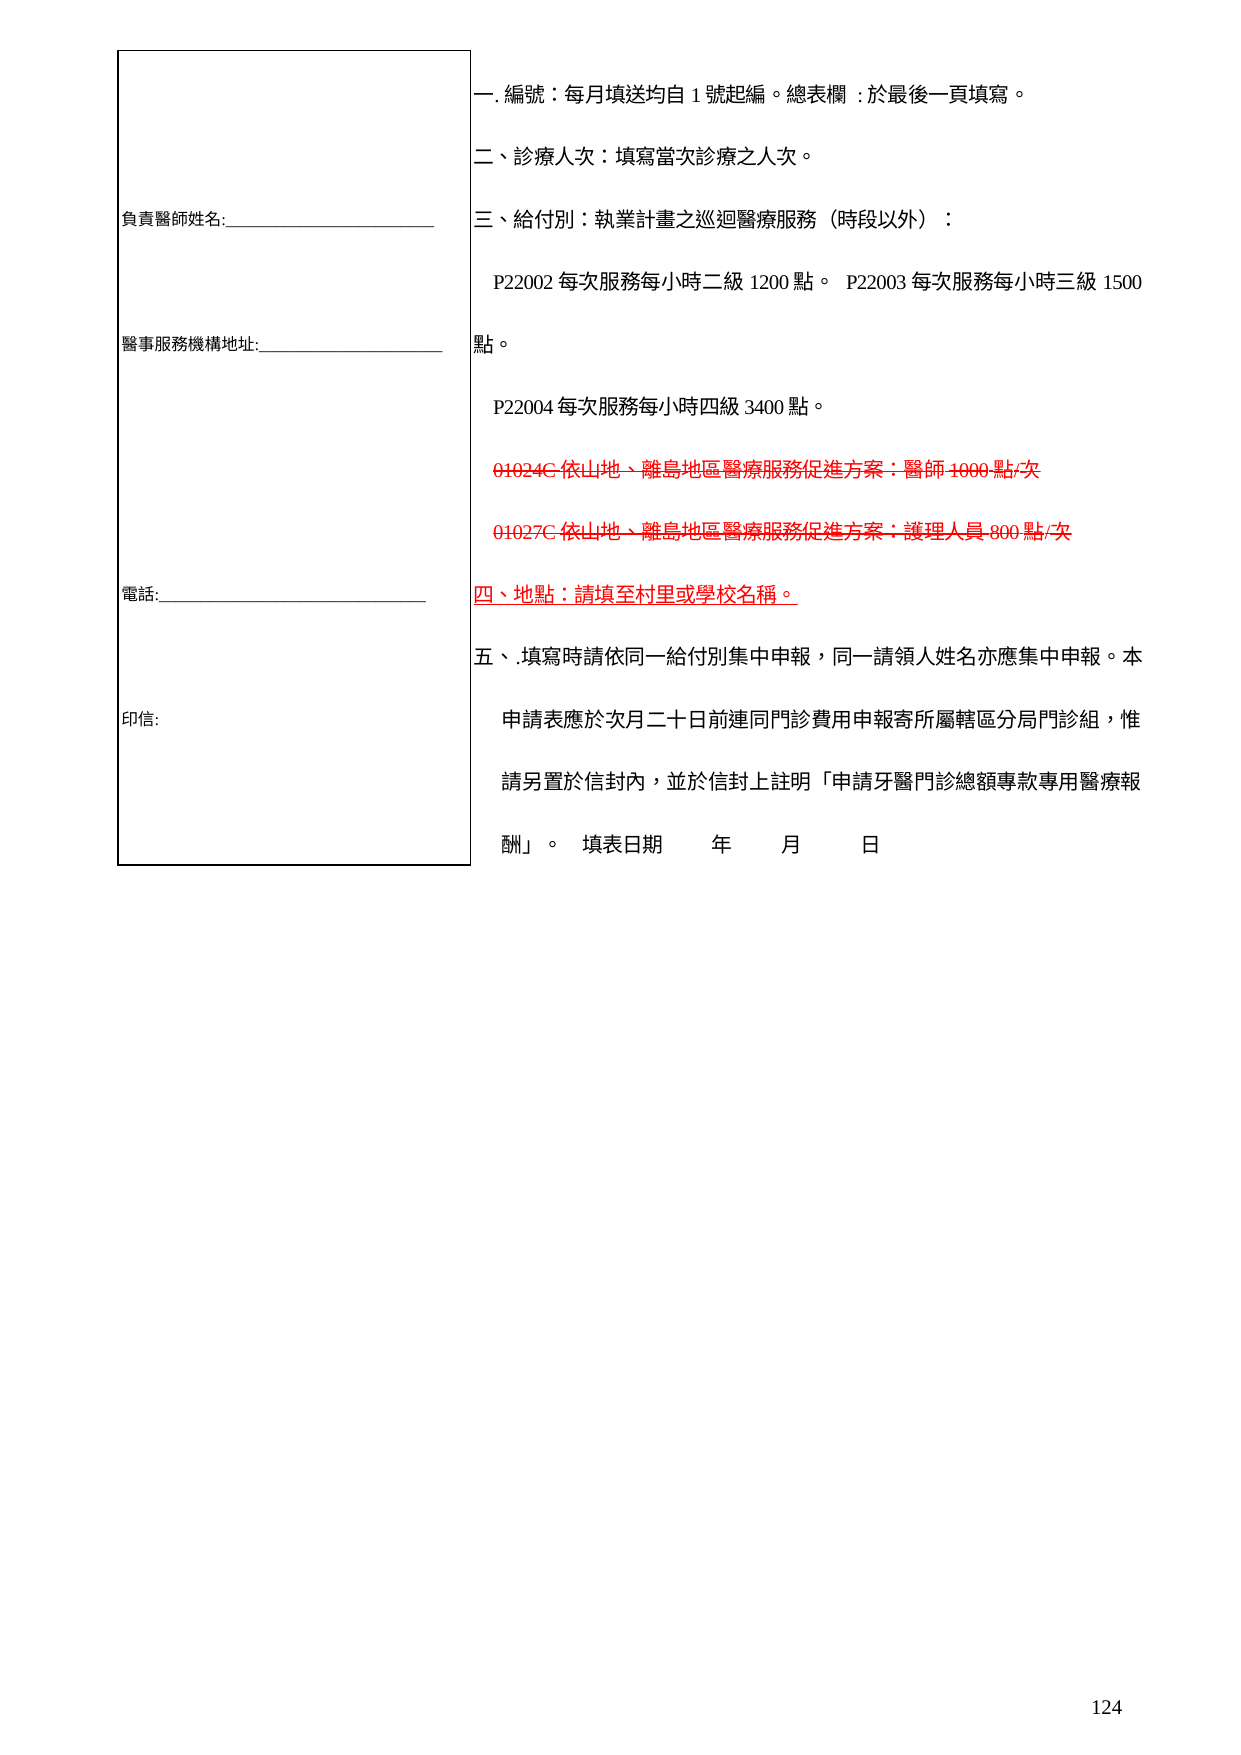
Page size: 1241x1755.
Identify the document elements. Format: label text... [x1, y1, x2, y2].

table_header 一. 編號：每月填送均自1號起編。總表欄 : 於最後一頁填寫。 二、診療人次：填寫當次診療之人次。 三、給付別：執業計畫之巡迴醫療服務（時段以外）： P22002每次服務每小時二級1200點。 P22003每次服務每小時三級1500點。 P22004每次服務每小時四級3400點。 01024C 依山地、離島地區醫療服務促進方案：醫師1000點/次 01027C 依山地、離島地區醫療服務促進方案：護理人員800點/次 四、地點：請填至村里或學校名稱。 五、.填寫時請依同一給付別集中申報，同一請領人姓名亦應集中申報。本申請表應於次月二十日前連同門診費用申報寄所屬轄區分局門診組，惟請另置於信封內，並於信封上註明「申請牙醫門診總額專款專用醫療報酬」。 填表日期 年 月 日 [471, 50, 1146, 864]
table_header 負責醫師姓名:_________________________ 醫事服務機構地址:______________________ 電話:________________________________ 印信: [119, 51, 470, 864]
